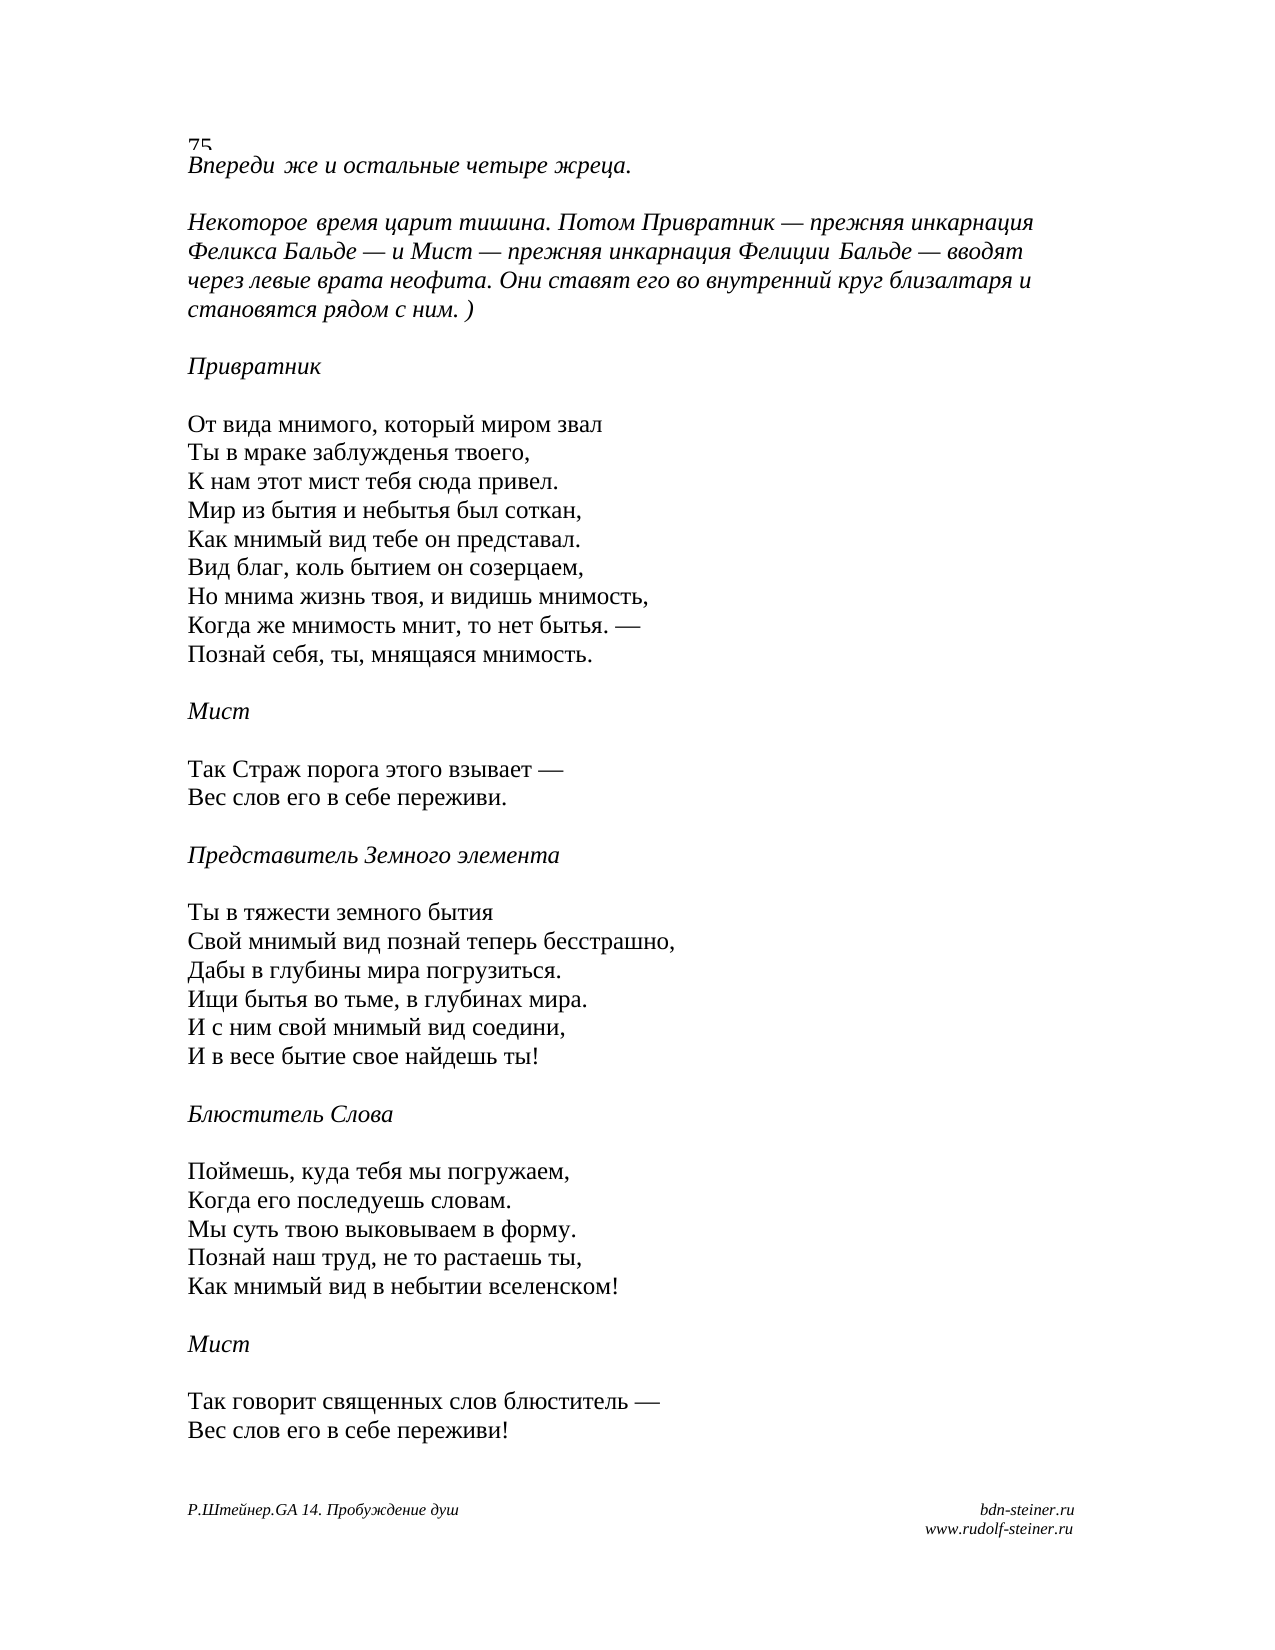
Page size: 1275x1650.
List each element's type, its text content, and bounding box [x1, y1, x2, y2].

text Блюститель Слова [187, 1099, 1087, 1127]
text Так говорит священных слов блюститель — Вес слов его в себе переживи! [187, 1386, 1087, 1444]
text Ты в тяжести земного бытия Свой мнимый вид познай теперь бесстрашно, Дабы в глубины мира погрузиться. Ищи бытья во тьме, в глубинах мира. И с ним свой мнимый вид соедини, И в весе бытие свое найдешь ты! [187, 897, 1087, 1070]
text Мист [187, 696, 1087, 725]
text Поймешь, куда тебя мы погружаем, Когда его последуешь словам. Мы суть твою выковываем в форму. Познай наш труд, не то растаешь ты, Как мнимый вид в небытии вселенском! [187, 1156, 1087, 1300]
text Мист [187, 1329, 1087, 1357]
text Привратник [187, 351, 1087, 380]
text Так Страж порога этого взывает — Вес слов его в себе переживи. [187, 754, 1087, 811]
text Представитель Земного элемента [187, 840, 1087, 869]
text От вида мнимого, который миром звал Ты в мраке заблужденья твоего, К нам этот мист тебя сюда привел. Мир из бытия и небытья был соткан, Как мнимый вид тебе он представал. Вид благ, коль бытием он созерцаем, Но мнима жизнь твоя, и видишь мнимость, Когда же мнимость мнит, то нет бытья. — Познай себя, ты, мнящаяся мнимость. [187, 409, 1087, 667]
text Некоторое время царит тишина. Потом Привратник — прежняя инкарнация Феликса Бальде — и Мист — прежняя инкарнация Фелиции Бальде — вводят через левые врата неофита. Они ставят его во внутренний круг близалтаря и становятся рядом с ним. ) [187, 207, 1087, 322]
text Впереди же и остальные четыре жреца. [187, 150, 1087, 179]
